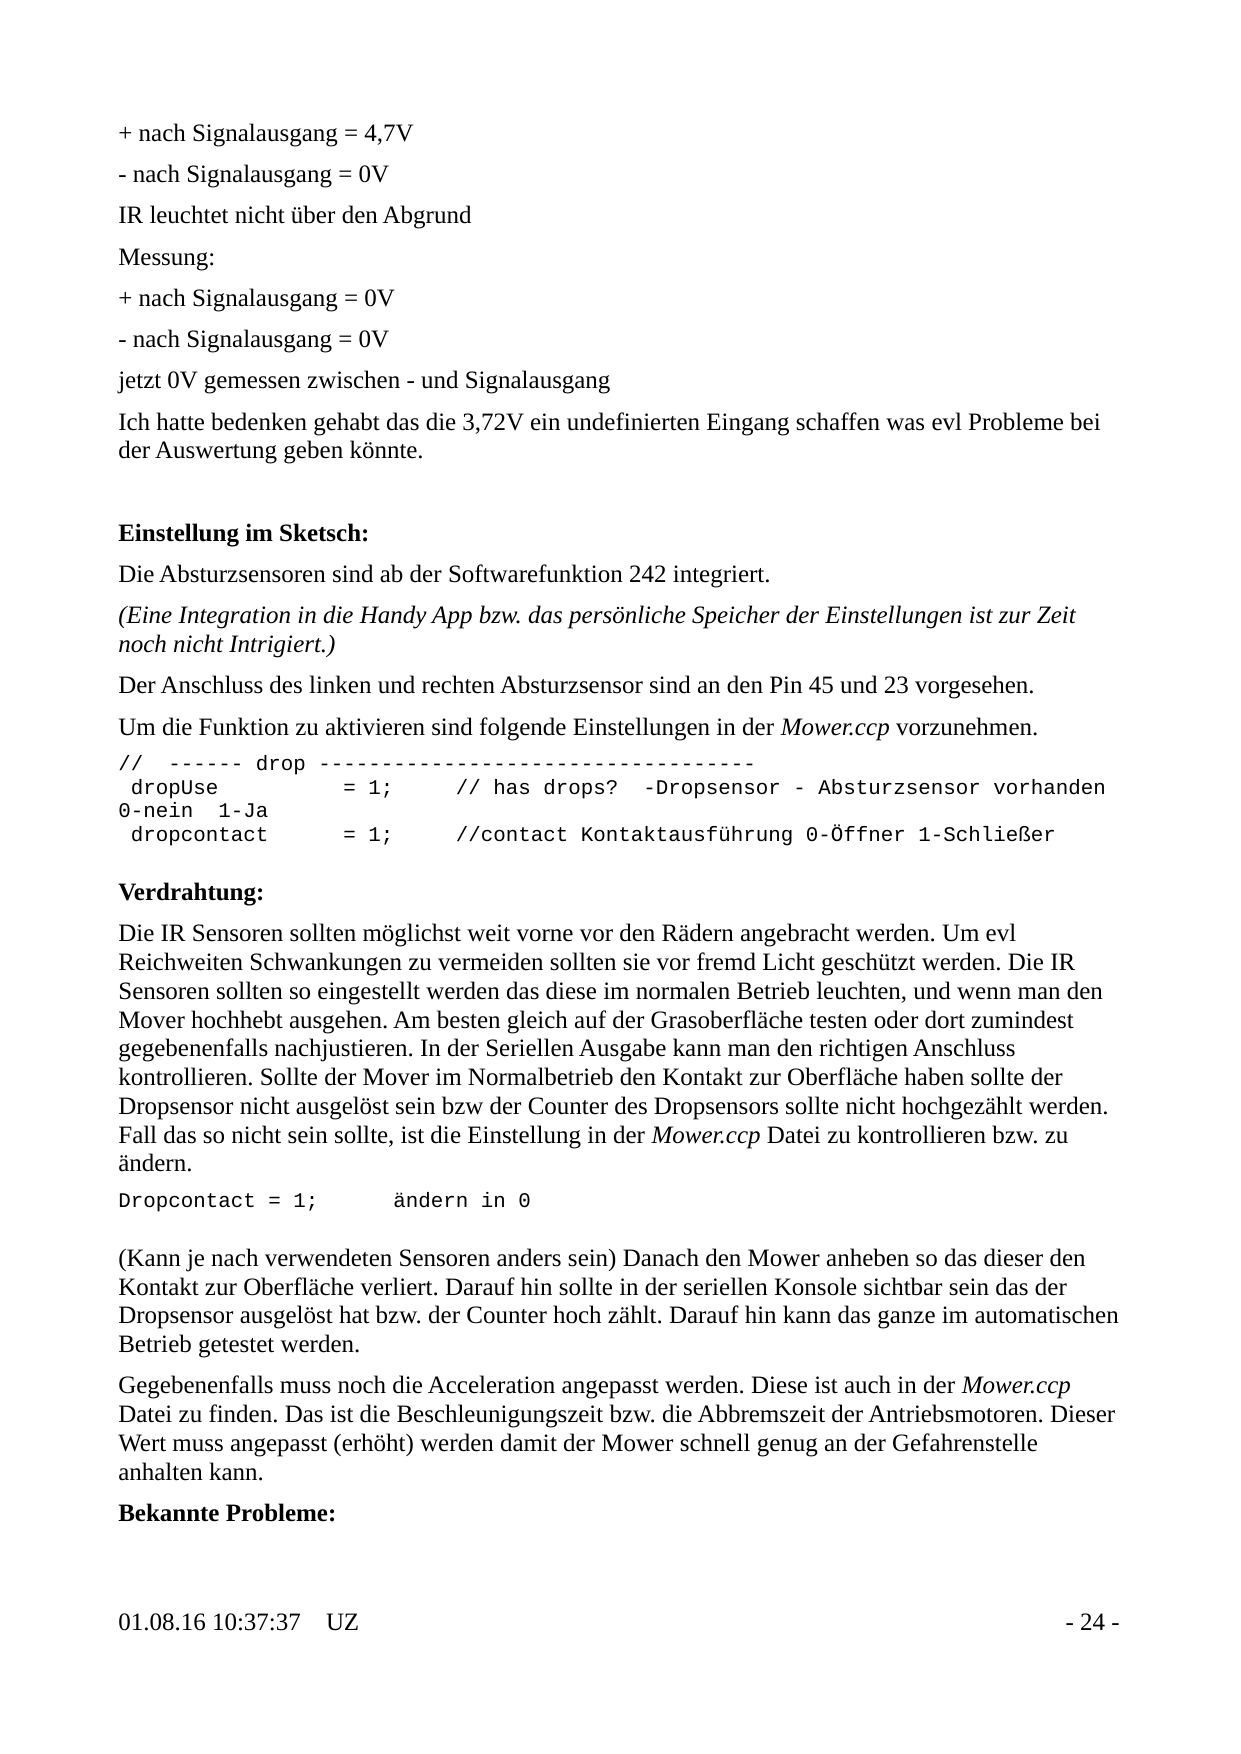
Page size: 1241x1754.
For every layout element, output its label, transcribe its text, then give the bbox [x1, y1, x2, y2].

text Die Absturzsensoren sind ab der Softwarefunktion 242 integriert. [118, 559, 1122, 588]
text IR leuchtet nicht über den Abgrund [118, 201, 1122, 229]
text Die IR Sensoren sollten möglichst weit vorne vor den Rädern angebracht werden. Um evl Reichweiten Schwankungen zu vermeiden sollten sie vor fremd Licht geschützt werden. Die IR Sensoren sollten so eingestellt werden das diese im normalen Betrieb leuchten, und wenn man den Mover hochhebt ausgehen. Am besten gleich auf der Grasoberfläche testen oder dort zumindest gegebenenfalls nachjustieren. In der Seriellen Ausgabe kann man den richtigen Anschluss kontrollieren. Sollte der Mover im Normalbetrieb den Kontakt zur Oberfläche haben sollte der Dropsensor nicht ausgelöst sein bzw der Counter des Dropsensors sollte nicht hochgezählt werden. Fall das so nicht sein sollte, ist die Einstellung in der Mower.ccp Datei zu kontrollieren bzw. zu ändern. [118, 918, 1122, 1177]
text - nach Signalausgang = 0V [118, 159, 1122, 188]
text Gegebenenfalls muss noch die Acceleration angepasst werden. Diese ist auch in der Mower.ccp Datei zu finden. Das ist die Beschleunigungszeit bzw. die Abbremszeit der Antriebsmotoren. Dieser Wert muss angepasst (erhöht) werden damit der Mower schnell genug an der Gefahrenstelle anhalten kann. [118, 1370, 1122, 1485]
text dropUse = 1; // has drops? -Dropsensor - Absturzsensor vorhanden 0-nein 1-Ja [118, 777, 1122, 824]
text - nach Signalausgang = 0V [118, 324, 1122, 353]
text jetzt 0V gemessen zwischen - und Signalausgang [118, 366, 1122, 394]
text + nach Signalausgang = 4,7V [118, 118, 1122, 147]
text // ------ drop ----------------------------------- [118, 753, 1122, 777]
text Um die Funktion zu aktivieren sind folgende Einstellungen in der Mower.ccp vorzunehmen. [118, 712, 1122, 741]
text Einstellung im Sketsch: [118, 518, 1122, 547]
text Bekannte Probleme: [118, 1498, 1122, 1527]
text Dropcontact = 1; ändern in 0 [118, 1190, 1122, 1213]
text Der Anschluss des linken und rechten Absturzsensor sind an den Pin 45 und 23 vorgesehen. [118, 671, 1122, 699]
text Messung: [118, 242, 1122, 271]
text Verdrahtung: [118, 877, 1122, 906]
text Ich hatte bedenken gehabt das die 3,72V ein undefinierten Eingang schaffen was evl Probleme bei der Auswertung geben könnte. [118, 407, 1122, 464]
text dropcontact = 1; //contact Kontaktausführung 0-Öffner 1-Schließer [118, 824, 1122, 848]
text (Kann je nach verwendeten Sensoren anders sein) Danach den Mower anheben so das dieser den Kontakt zur Oberfläche verliert. Darauf hin sollte in der seriellen Konsole sichtbar sein das der Dropsensor ausgelöst hat bzw. der Counter hoch zählt. Darauf hin kann das ganze im automatischen Betrieb getestet werden. [118, 1243, 1122, 1358]
text (Eine Integration in die Handy App bzw. das persönliche Speicher der Einstellungen ist zur Zeit noch nicht Intrigiert.) [118, 601, 1122, 658]
text + nach Signalausgang = 0V [118, 283, 1122, 312]
